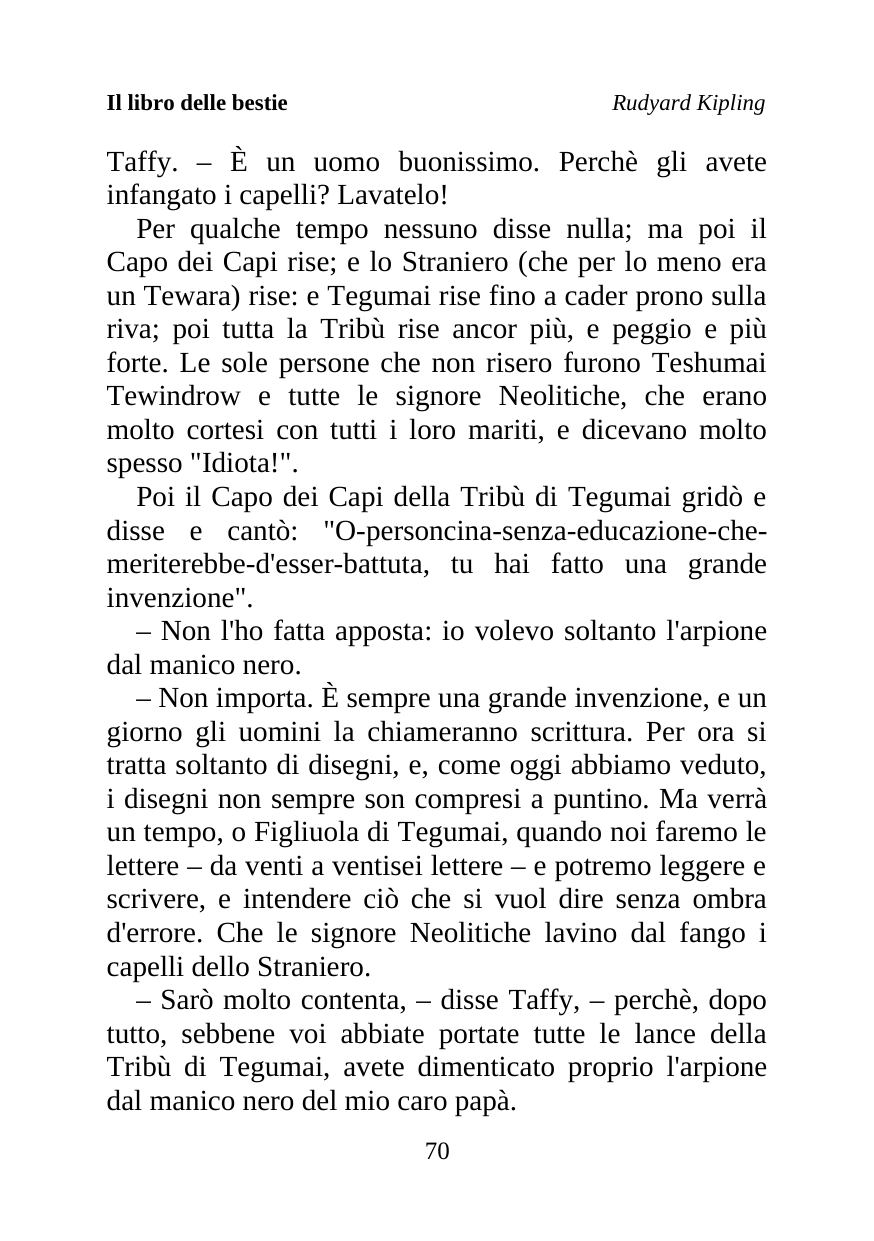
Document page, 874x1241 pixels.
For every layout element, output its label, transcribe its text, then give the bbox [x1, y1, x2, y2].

text – Non importa. È sempre una grande invenzione, e un giorno gli uomini la chiameranno scrittura. Per ora si tratta soltanto di disegni, e, come oggi abbiamo veduto, i disegni non sempre son compresi a puntino. Ma verrà un tempo, o Figliuola di Tegumai, quando noi faremo le lettere – da venti a ventisei lettere – e potremo leggere e scrivere, e intendere ciò che si vuol dire senza ombra d'errore. Che le signore Neolitiche lavino dal fango i capelli dello Straniero. [106, 680, 768, 982]
text – Sarò molto contenta, – disse Taffy, – perchè, dopo tutto, sebbene voi abbiate portate tutte le lance della Tribù di Tegumai, avete dimenticato proprio l'arpione dal manico nero del mio caro papà. [106, 982, 768, 1116]
text – Non l'ho fatta apposta: io volevo soltanto l'arpione dal manico nero. [106, 613, 768, 680]
text Taffy. – È un uomo buonissimo. Perchè gli avete infangato i capelli? Lavatelo! [106, 144, 768, 211]
text Poi il Capo dei Capi della Tribù di Tegumai gridò e disse e cantò: "O-personcina-senza-educazione-che-meriterebbe-d'esser-battuta, tu hai fatto una grande invenzione". [106, 479, 768, 613]
text Per qualche tempo nessuno disse nulla; ma poi il Capo dei Capi rise; e lo Straniero (che per lo meno era un Tewara) rise: e Tegumai rise fino a cader prono sulla riva; poi tutta la Tribù rise ancor più, e peggio e più forte. Le sole persone che non risero furono Teshumai Tewindrow e tutte le signore Neolitiche, che erano molto cortesi con tutti i loro mariti, e dicevano molto spesso "Idiota!". [106, 211, 768, 479]
